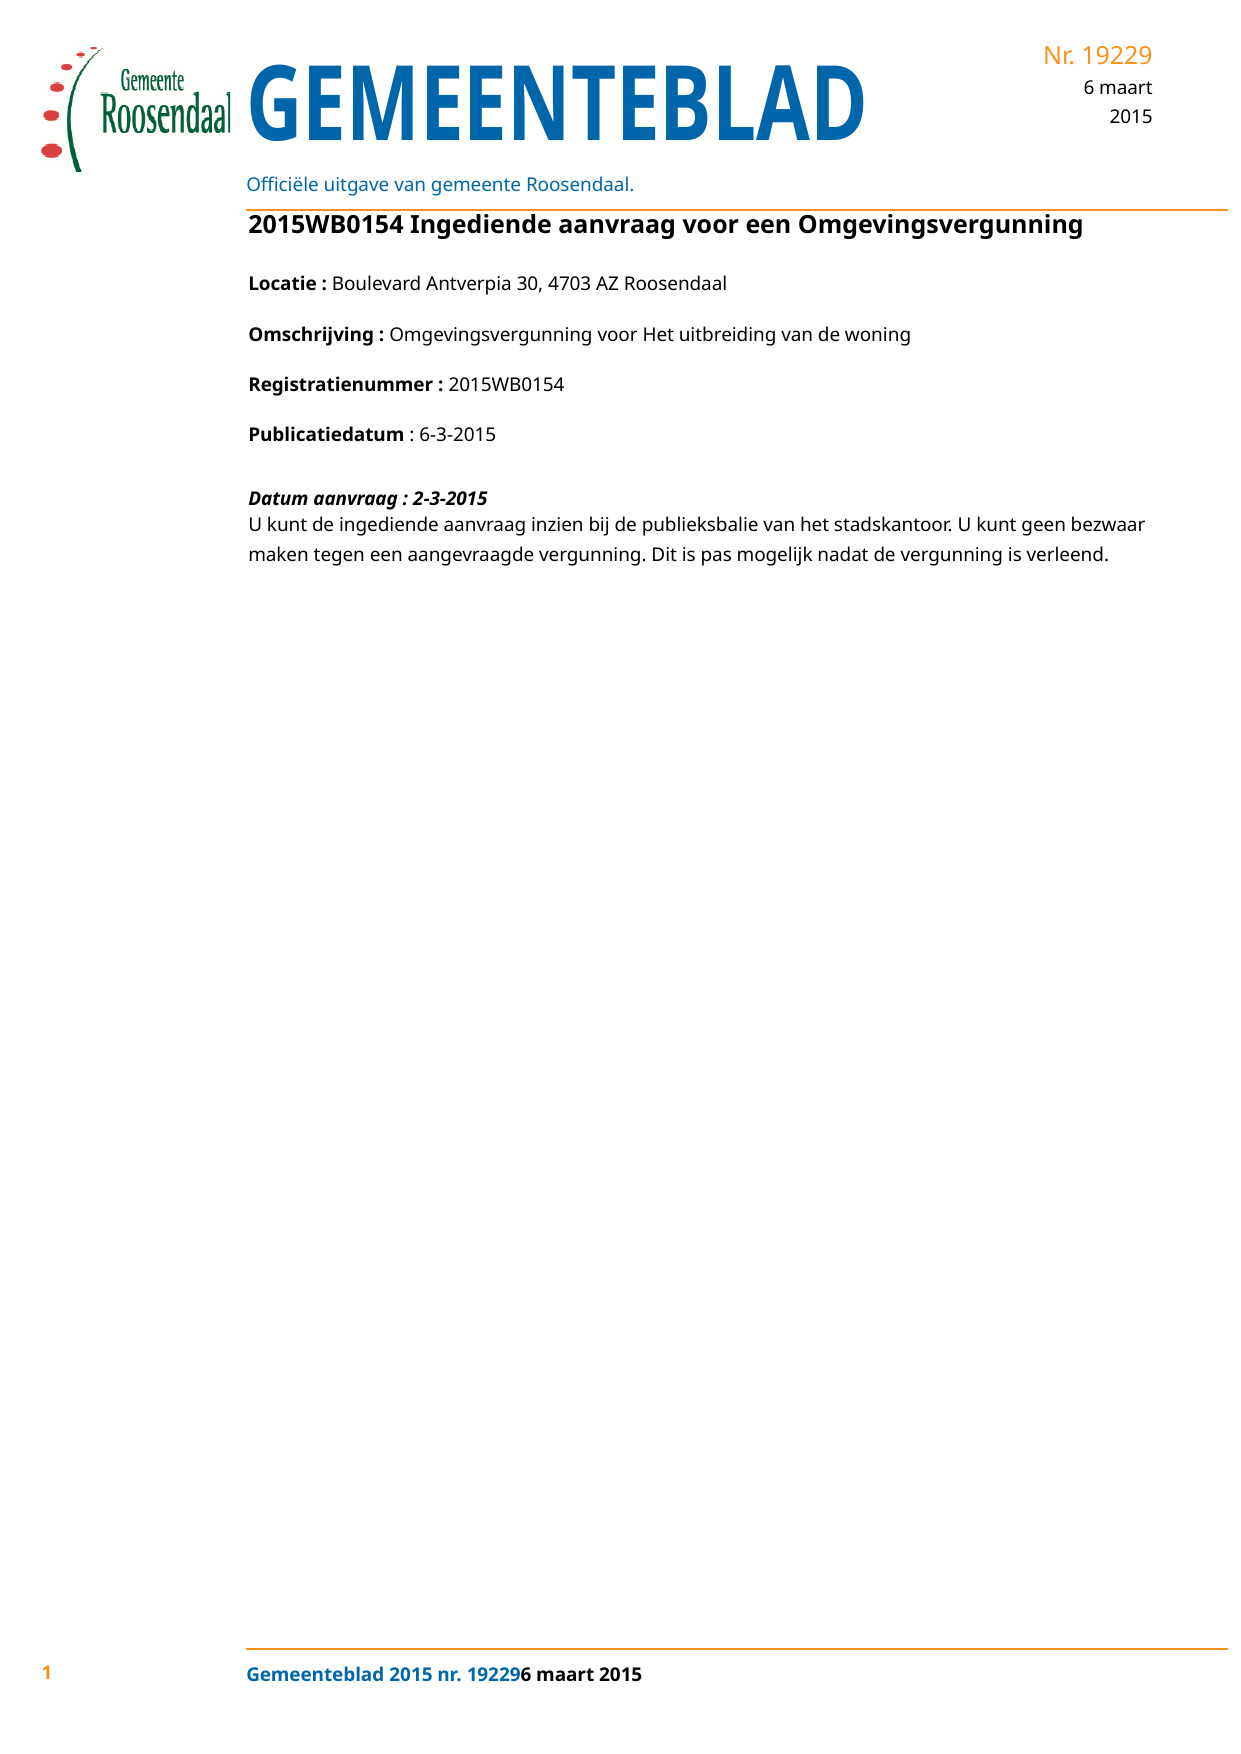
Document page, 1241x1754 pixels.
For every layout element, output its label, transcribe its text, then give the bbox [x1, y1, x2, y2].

picture [41, 47, 231, 172]
text 2015WB0154 Ingediende aanvraag voor een Omgevingsvergunning [248, 211, 1152, 241]
text Omschrijving : Omgevingsvergunning voor Het uitbreiding van de woning [248, 321, 1152, 346]
text Publicatiedatum : 6-3-2015 [248, 422, 1152, 447]
text Locatie : Boulevard Antverpia 30, 4703 AZ Roosendaal [248, 270, 1152, 296]
text U kunt de ingediende aanvraag inzien bij de publieksbalie van het stadskantoor. U kunt geen bezwaar maken tegen een aangevraagde vergunning. Dit is pas mogelijk nadat de vergunning is verleend. [248, 511, 1152, 567]
text Datum aanvraag : 2-3-2015 [248, 486, 1152, 511]
text Registratienummer : 2015WB0154 [248, 371, 1152, 397]
